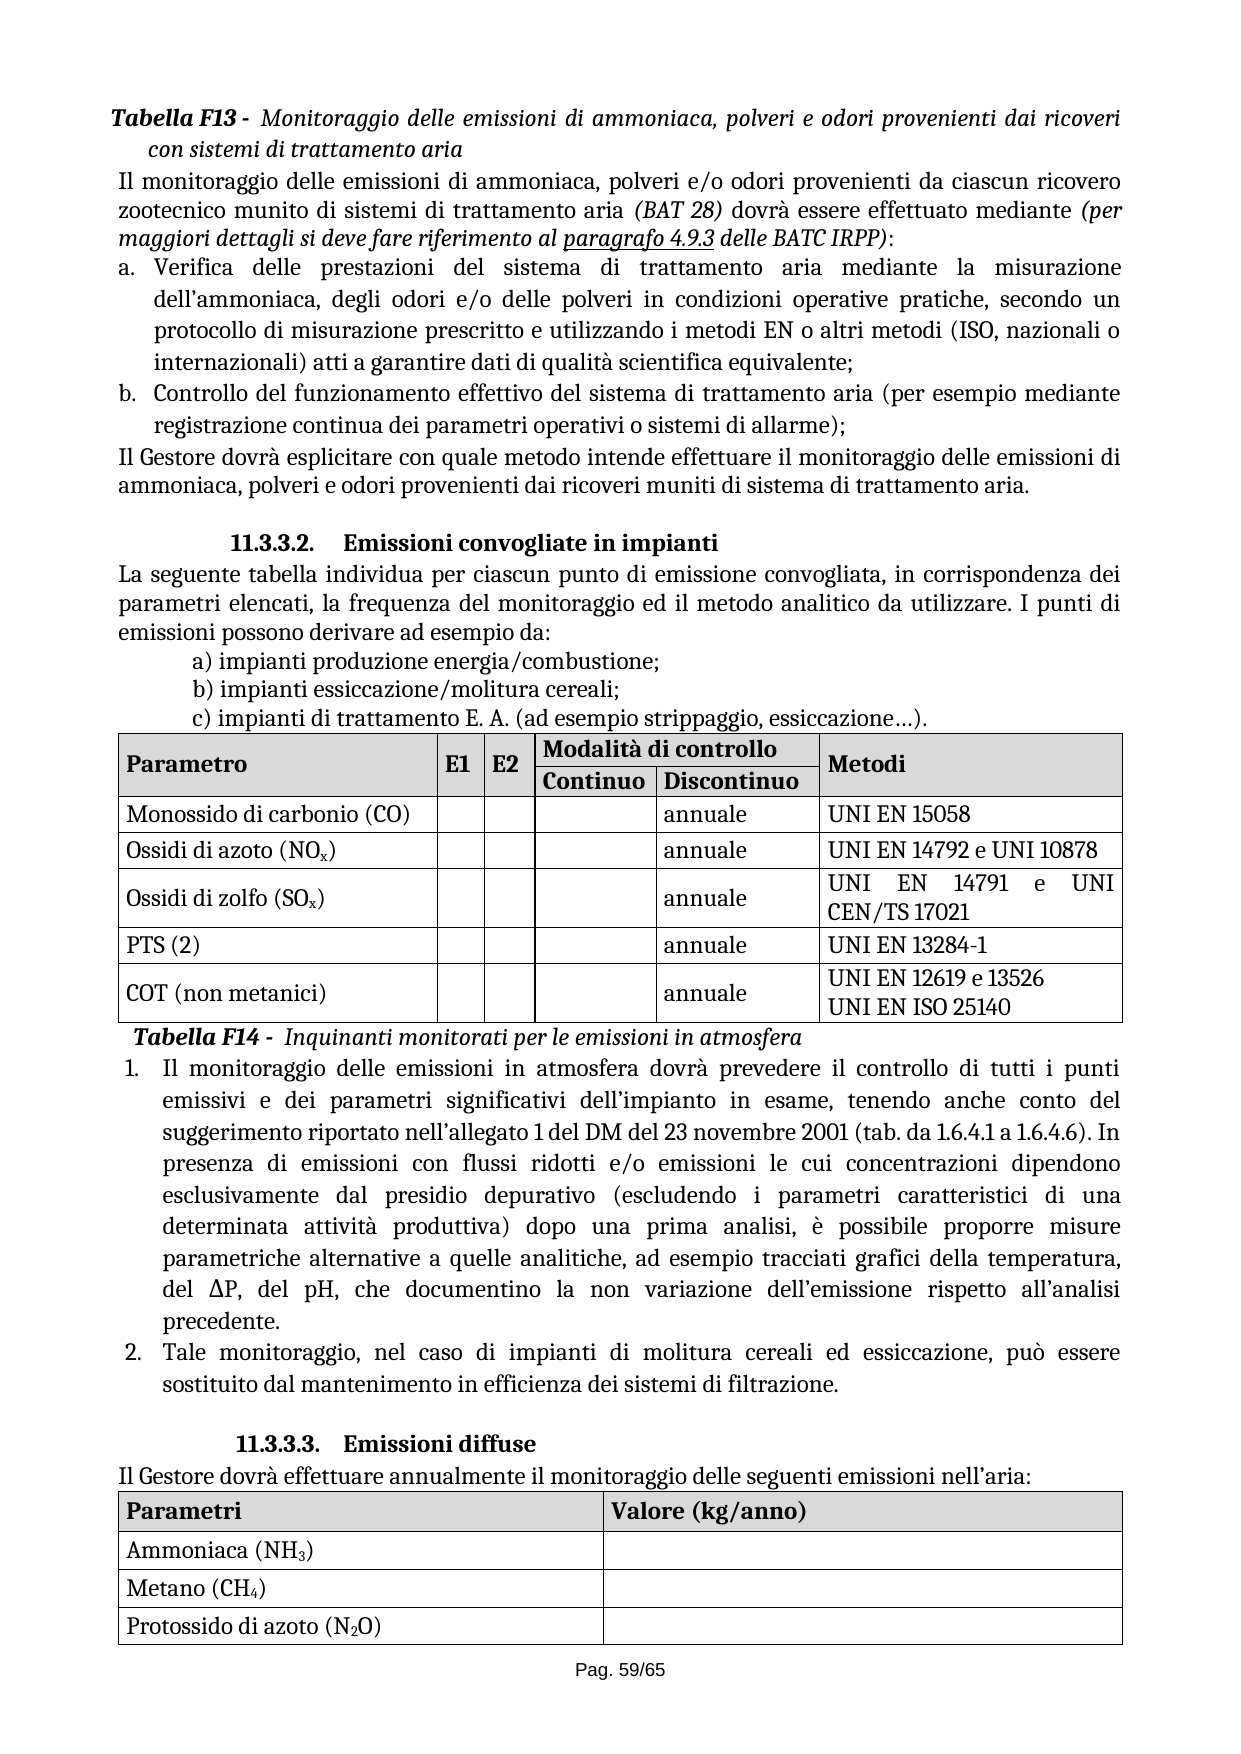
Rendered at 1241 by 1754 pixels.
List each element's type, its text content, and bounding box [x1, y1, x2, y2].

text b) impianti essiccazione/molitura cereali; [192, 675, 1122, 704]
table_cell [485, 964, 534, 1022]
table_cell UNI EN 15058 [820, 797, 1122, 832]
table_header Parametri [119, 1492, 603, 1531]
table_cell Discontinuo [657, 767, 819, 796]
table_cell [604, 1570, 1122, 1607]
table_cell [438, 964, 484, 1022]
text Il monitoraggio delle emissioni di ammoniaca, polveri e/o odori provenienti da ciascun ricovero zootecnico munito di sistemi di trattamento aria (BAT 28) dovrà essere effettuato mediante (per maggiori dettagli si deve fare riferimento al paragrafo 4.9.3 delle BATC IRPP): [118, 167, 1122, 253]
table_cell Protossido di azoto (N2O) [119, 1608, 603, 1644]
table_cell [604, 1608, 1122, 1644]
table_cell [438, 833, 484, 868]
table_cell [485, 797, 534, 832]
table_cell [485, 869, 534, 927]
table_cell annuale [657, 833, 819, 868]
table_cell [604, 1532, 1122, 1569]
list Inquinanti monitorati per le emissioni in atmosfera [133, 1023, 1122, 1051]
list Monitoraggio delle emissioni di ammoniaca, polveri e odori provenienti dai ricoveri con sistemi di trattamento aria [110, 104, 1122, 164]
list Verifica delle prestazioni del sistema di trattamento aria mediante la misurazione dell’ammoniaca, degli odori e/o delle polveri in condizioni operative pratiche, secondo un protocollo di misurazione prescritto e utilizzando i metodi EN o altri metodi (ISO, nazionali o internazionali) atti a garantire dati di qualità scientifica equivalente; [118, 253, 1122, 377]
table_cell [536, 869, 656, 927]
table_cell Ossidi di zolfo (SOx) [119, 869, 437, 927]
text a) impianti produzione energia/combustione; [192, 647, 1122, 675]
table_header E1 [438, 734, 484, 796]
table_cell annuale [657, 869, 819, 927]
table_cell [536, 797, 656, 832]
table_cell PTS (2) [119, 928, 437, 963]
table_cell [536, 964, 656, 1022]
table_cell [485, 833, 534, 868]
table_cell Monossido di carbonio (CO) [119, 797, 437, 832]
subtitle Emissioni diffuse [236, 1430, 1122, 1459]
table_cell Ammoniaca (NH3) [119, 1532, 603, 1569]
table_cell annuale [657, 928, 819, 963]
table_cell [438, 869, 484, 927]
table_cell [485, 928, 534, 963]
table_cell [438, 797, 484, 832]
text c) impianti di trattamento E. A. (ad esempio strippaggio, essiccazione…). [192, 704, 1122, 733]
text La seguente tabella individua per ciascun punto di emissione convogliata, in corrispondenza dei parametri elencati, la frequenza del monitoraggio ed il metodo analitico da utilizzare. I punti di emissioni possono derivare ad esempio da: [118, 560, 1122, 647]
list Il monitoraggio delle emissioni in atmosfera dovrà prevedere il controllo di tutti i punti emissivi e dei parametri significativi dell’impianto in esame, tenendo anche conto del suggerimento riportato nell’allegato 1 del DM del 23 novembre 2001 (tab. da 1.6.4.1 a 1.6.4.6). In presenza di emissioni con flussi ridotti e/o emissioni le cui concentrazioni dipendono esclusivamente dal presidio depurativo (escludendo i parametri caratteristici di una determinata attività produttiva) dopo una prima analisi, è possibile proporre misure parametriche alternative a quelle analitiche, ad esempio tracciati grafici della temperatura, del ΔP, del pH, che documentino la non variazione dell’emissione rispetto all’analisi precedente. [125, 1054, 1122, 1336]
table_header E2 [485, 734, 534, 796]
table_cell [536, 928, 656, 963]
table_header Metodi [820, 734, 1122, 796]
table_header Parametro [119, 734, 437, 796]
table_cell annuale [657, 964, 819, 1022]
table_cell Continuo [536, 767, 656, 796]
table_cell UNI EN 14791 e UNI CEN/TS 17021 [820, 869, 1122, 927]
table_cell UNI EN 13284-1 [820, 928, 1122, 963]
table_cell [536, 833, 656, 868]
table_header Modalità di controllo [536, 734, 819, 766]
text Il Gestore dovrà esplicitare con quale metodo intende effettuare il monitoraggio delle emissioni di ammoniaca, polveri e odori provenienti dai ricoveri muniti di sistema di trattamento aria. [118, 442, 1122, 500]
list Tale monitoraggio, nel caso di impianti di molitura cereali ed essiccazione, può essere sostituito dal mantenimento in efficienza dei sistemi di filtrazione. [125, 1338, 1122, 1399]
table_header Valore (kg/anno) [604, 1492, 1122, 1531]
table_cell annuale [657, 797, 819, 832]
table_cell COT (non metanici) [119, 964, 437, 1022]
list Controllo del funzionamento effettivo del sistema di trattamento aria (per esempio mediante registrazione continua dei parametri operativi o sistemi di allarme); [118, 379, 1122, 440]
table_cell [438, 928, 484, 963]
text Il Gestore dovrà effettuare annualmente il monitoraggio delle seguenti emissioni nell’aria: [118, 1462, 1122, 1491]
table_cell Metano (CH4) [119, 1570, 603, 1607]
table_cell UNI EN 12619 e 13526 UNI EN ISO 25140 [820, 964, 1122, 1022]
subtitle Emissioni convogliate in impianti [231, 529, 1122, 557]
table_cell Ossidi di azoto (NOx) [119, 833, 437, 868]
table_cell UNI EN 14792 e UNI 10878 [820, 833, 1122, 868]
